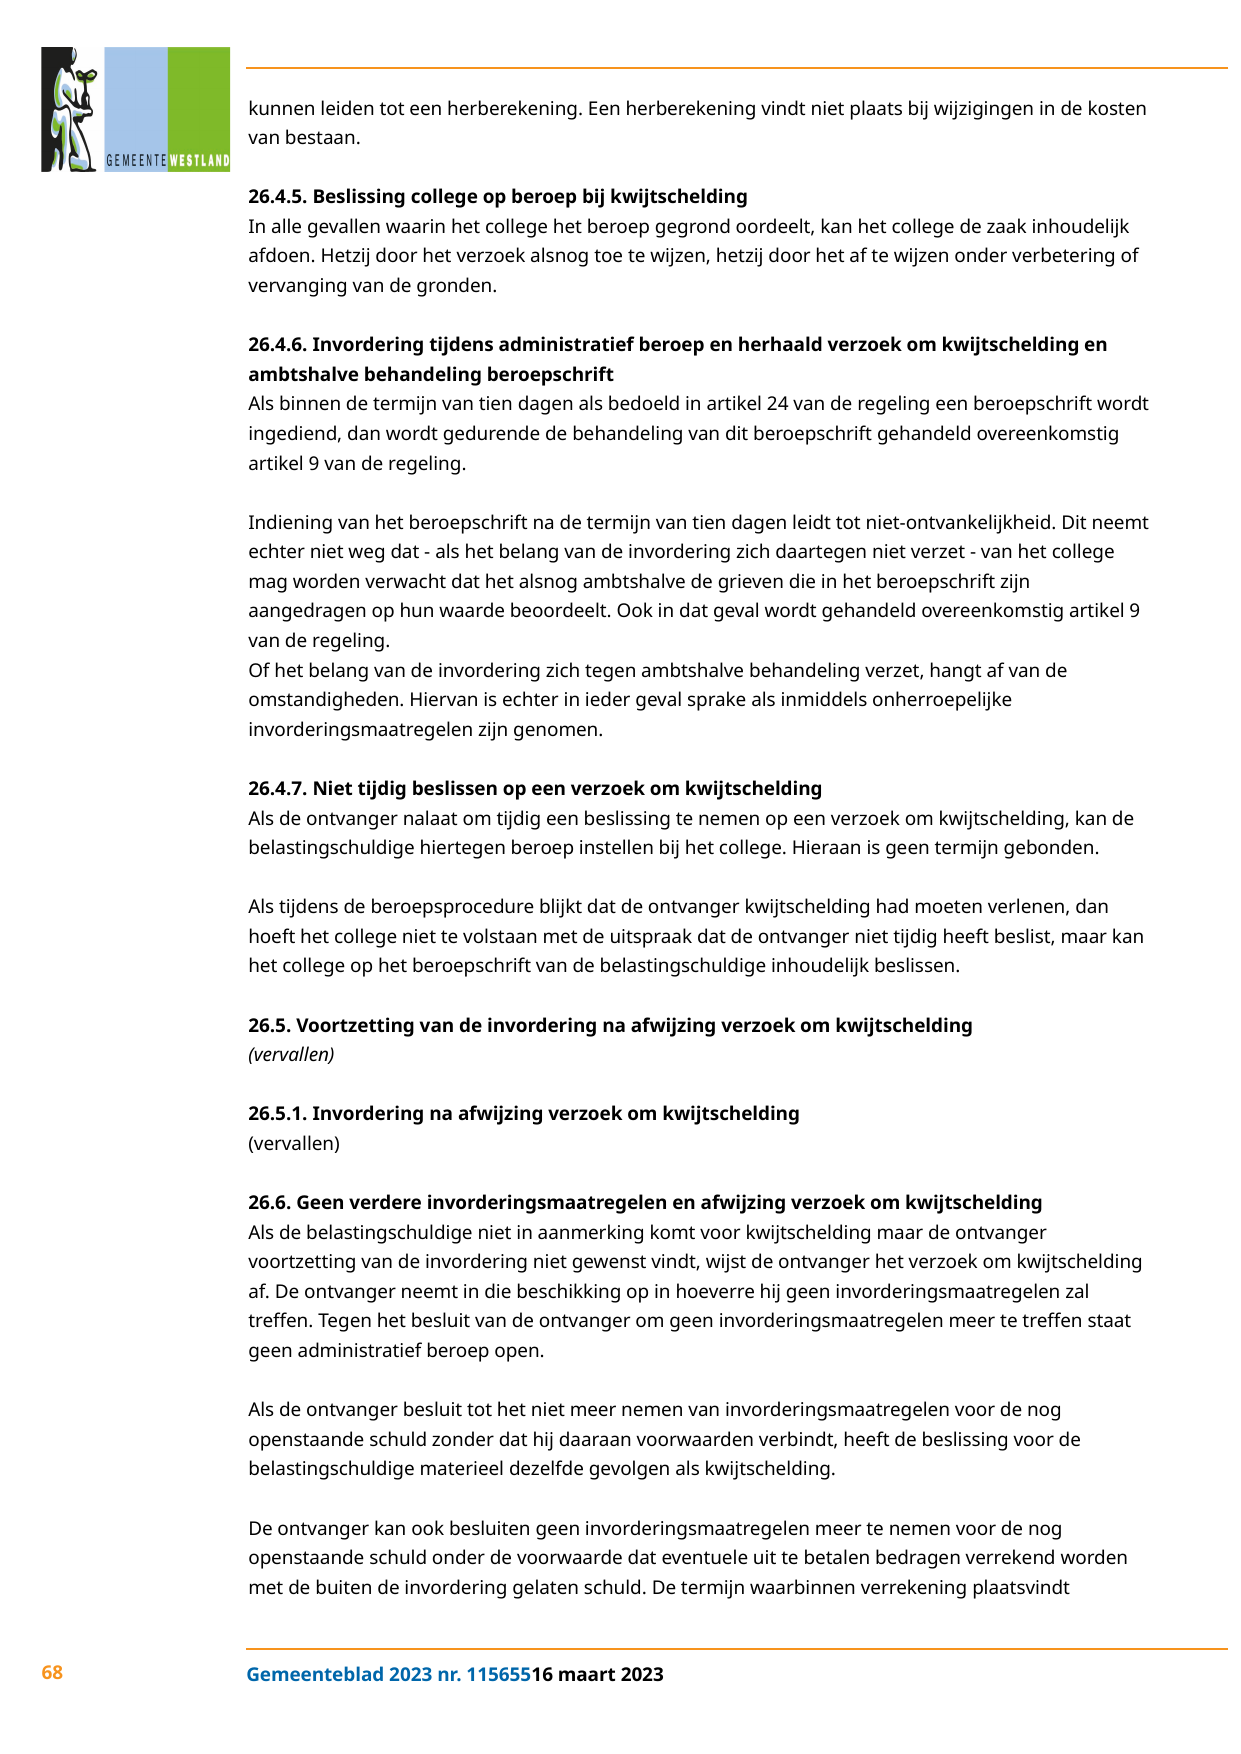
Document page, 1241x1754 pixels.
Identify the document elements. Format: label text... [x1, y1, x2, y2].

text 26.5. Voortzetting van de invordering na afwijzing verzoek om kwijtschelding [248, 1012, 1152, 1038]
text kunnen leiden tot een herberekening. Een herberekening vindt niet plaats bij wijzigingen in de kosten van bestaan. [248, 95, 1152, 150]
text 26.4.6. Invordering tijdens administratief beroep en herhaald verzoek om kwijtschelding en ambtshalve behandeling beroepschrift [248, 331, 1152, 387]
text Indiening van het beroepschrift na de termijn van tien dagen leidt tot niet-ontvankelijkheid. Dit neemt echter niet weg dat - als het belang van de invordering zich daartegen niet verzet - van het college mag worden verwacht dat het alsnog ambtshalve de grieven die in het beroepschrift zijn aangedragen op hun waarde beoordeelt. Ook in dat geval wordt gehandeld overeenkomstig artikel 9 van de regeling. [248, 509, 1152, 653]
text Of het belang van de invordering zich tegen ambtshalve behandeling verzet, hangt af van de omstandigheden. Hiervan is echter in ieder geval sprake als inmiddels onherroepelijke invorderingsmaatregelen zijn genomen. [248, 657, 1152, 742]
text (vervallen) [248, 1041, 1152, 1067]
text Als tijdens de beroepsprocedure blijkt dat de ontvanger kwijtschelding had moeten verlenen, dan hoeft het college niet te volstaan met de uitspraak dat de ontvanger niet tijdig heeft beslist, maar kan het college op het beroepschrift van de belastingschuldige inhoudelijk beslissen. [248, 893, 1152, 978]
text Als de ontvanger besluit tot het niet meer nemen van invorderingsmaatregelen voor de nog openstaande schuld zonder dat hij daaraan voorwaarden verbindt, heeft de beslissing voor de belastingschuldige materieel dezelfde gevolgen als kwijtschelding. [248, 1396, 1152, 1481]
text 26.5.1. Invordering na afwijzing verzoek om kwijtschelding [248, 1101, 1152, 1126]
text Als de belastingschuldige niet in aanmerking komt voor kwijtschelding maar de ontvanger voortzetting van de invordering niet gewenst vindt, wijst de ontvanger het verzoek om kwijtschelding af. De ontvanger neemt in die beschikking op in hoeverre hij geen invorderingsmaatregelen zal treffen. Tegen het besluit van de ontvanger om geen invorderingsmaatregelen meer te treffen staat geen administratief beroep open. [248, 1219, 1152, 1363]
text (vervallen) [248, 1130, 1152, 1156]
text In alle gevallen waarin het college het beroep gegrond oordeelt, kan het college de zaak inhoudelijk afdoen. Hetzij door het verzoek alsnog toe te wijzen, hetzij door het af te wijzen onder verbetering of vervanging van de gronden. [248, 213, 1152, 298]
text 26.4.5. Beslissing college op beroep bij kwijtschelding [248, 183, 1152, 209]
text 26.4.7. Niet tijdig beslissen op een verzoek om kwijtschelding [248, 775, 1152, 801]
text De ontvanger kan ook besluiten geen invorderingsmaatregelen meer te nemen voor de nog openstaande schuld onder de voorwaarde dat eventuele uit te betalen bedragen verrekend worden met de buiten de invordering gelaten schuld. De termijn waarbinnen verrekening plaatsvindt [248, 1515, 1152, 1600]
text 26.6. Geen verdere invorderingsmaatregelen en afwijzing verzoek om kwijtschelding [248, 1189, 1152, 1215]
text Als binnen de termijn van tien dagen als bedoeld in artikel 24 van de regeling een beroepschrift wordt ingediend, dan wordt gedurende de behandeling van dit beroepschrift gehandeld overeenkomstig artikel 9 van de regeling. [248, 391, 1152, 476]
text Als de ontvanger nalaat om tijdig een beslissing te nemen op een verzoek om kwijtschelding, kan de belastingschuldige hiertegen beroep instellen bij het college. Hieraan is geen termijn gebonden. [248, 805, 1152, 860]
picture [41, 47, 231, 172]
